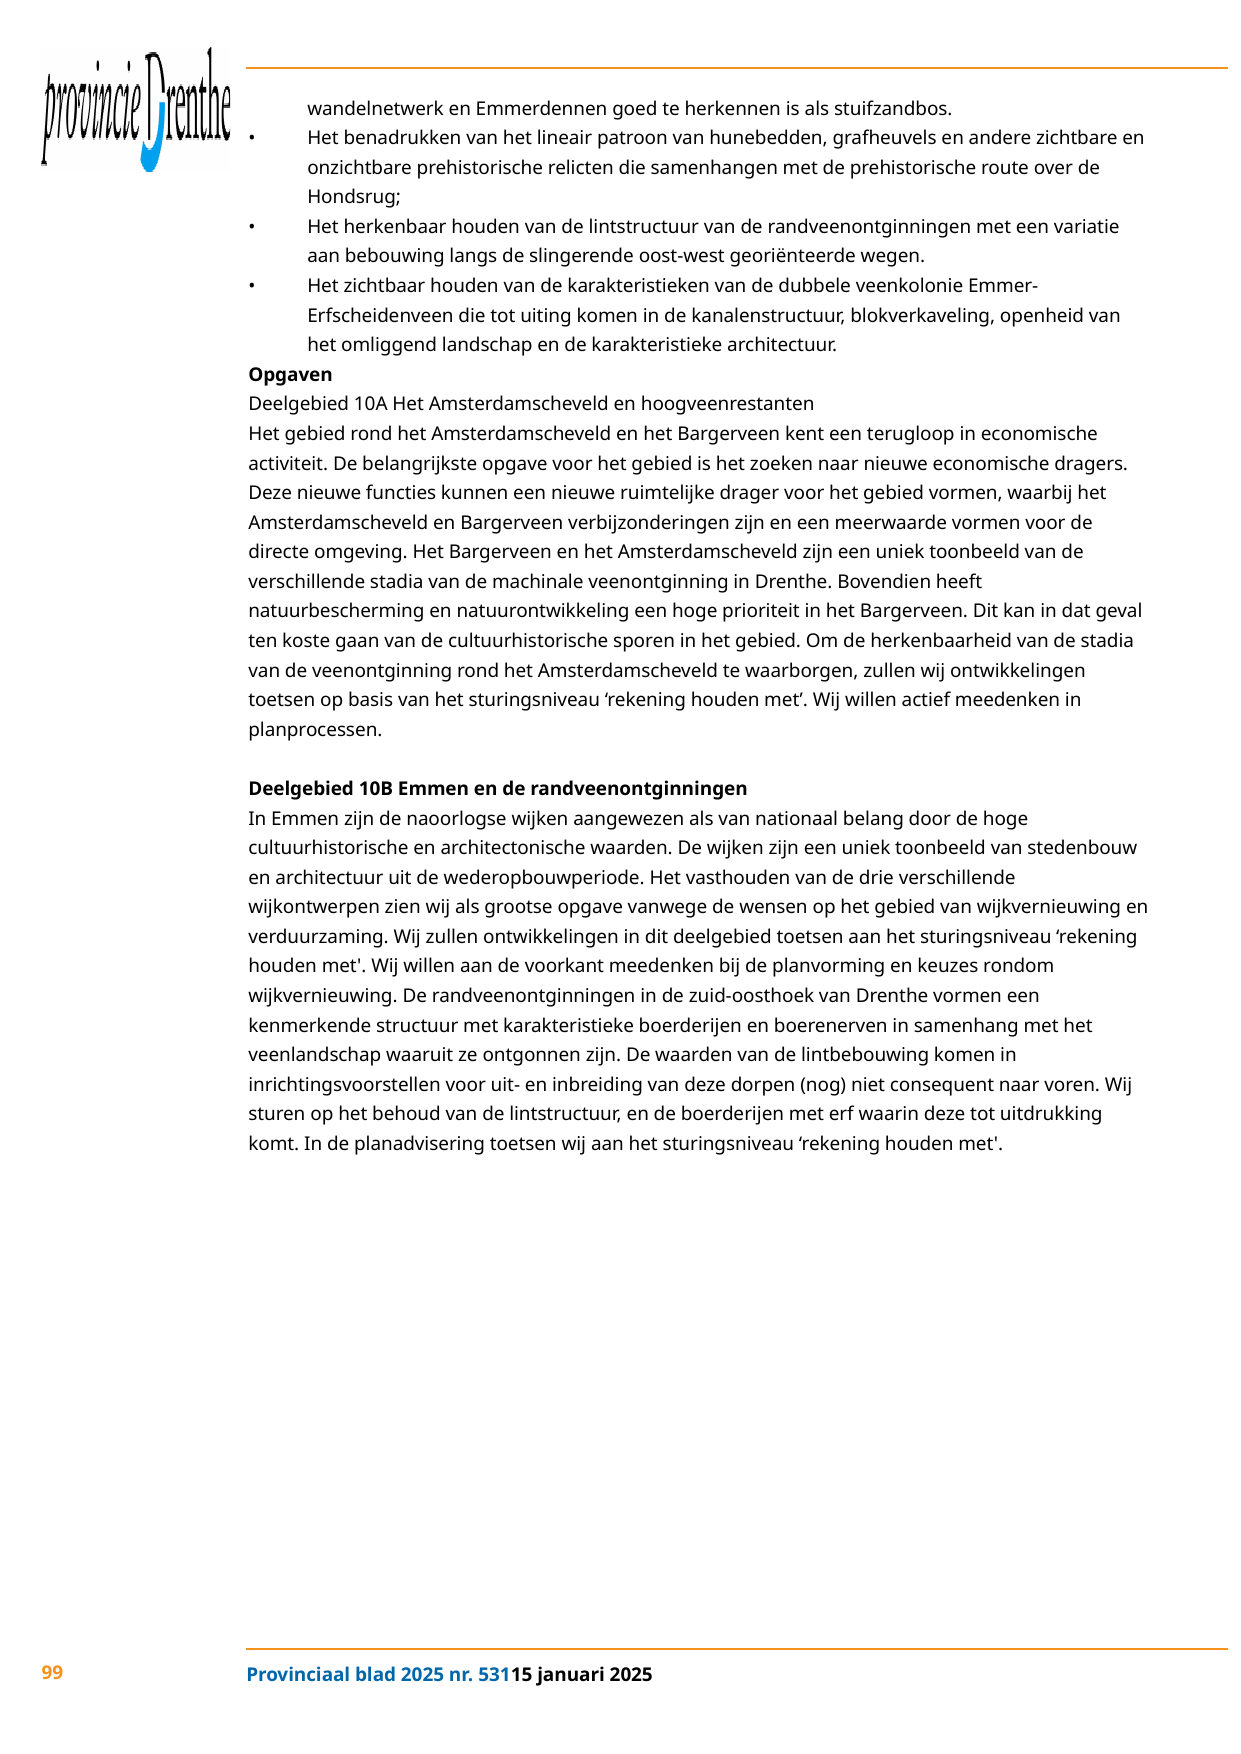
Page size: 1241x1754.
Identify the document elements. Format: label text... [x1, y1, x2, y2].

list wandelnetwerk en Emmerdennen goed te herkennen is als stuifzandbos. [248, 95, 1152, 121]
list Het zichtbaar houden van de karakteristieken van de dubbele veenkolonie Emmer-Erfscheidenveen die tot uiting komen in de kanalenstructuur, blokverkaveling, openheid van het omliggend landschap en de karakteristieke architectuur. [248, 272, 1152, 357]
text Deelgebied 10B Emmen en de randveenontginningen [248, 775, 1152, 801]
text Opgaven [248, 361, 1152, 387]
text Het gebied rond het Amsterdamscheveld en het Bargerveen kent een terugloop in economische activiteit. De belangrijkste opgave voor het gebied is het zoeken naar nieuwe economische dragers. Deze nieuwe functies kunnen een nieuwe ruimtelijke drager voor het gebied vormen, waarbij het Amsterdamscheveld en Bargerveen verbijzonderingen zijn en een meerwaarde vormen voor de directe omgeving. Het Bargerveen en het Amsterdamscheveld zijn een uniek toonbeeld van de verschillende stadia van de machinale veenontginning in Drenthe. Bovendien heeft natuurbescherming en natuurontwikkeling een hoge prioriteit in het Bargerveen. Dit kan in dat geval ten koste gaan van de cultuurhistorische sporen in het gebied. Om de herkenbaarheid van de stadia van de veenontginning rond het Amsterdamscheveld te waarborgen, zullen wij ontwikkelingen toetsen op basis van het sturingsniveau ‘rekening houden met’. Wij willen actief meedenken in planprocessen. [248, 420, 1152, 742]
text Deelgebied 10A Het Amsterdamscheveld en hoogveenrestanten [248, 391, 1152, 416]
list Het herkenbaar houden van de lintstructuur van de randveenontginningen met een variatie aan bebouwing langs de slingerende oost-west georiënteerde wegen. [248, 213, 1152, 268]
list Het benadrukken van het lineair patroon van hunebedden, grafheuvels en andere zichtbare en onzichtbare prehistorische relicten die samenhangen met de prehistorische route over de Hondsrug; [248, 124, 1152, 209]
text In Emmen zijn de naoorlogse wijken aangewezen als van nationaal belang door de hoge cultuurhistorische en architectonische waarden. De wijken zijn een uniek toonbeeld van stedenbouw en architectuur uit de wederopbouwperiode. Het vasthouden van de drie verschillende wijkontwerpen zien wij als grootse opgave vanwege de wensen op het gebied van wijkvernieuwing en verduurzaming. Wij zullen ontwikkelingen in dit deelgebied toetsen aan het sturingsniveau ‘rekening houden met'. Wij willen aan de voorkant meedenken bij de planvorming en keuzes rondom wijkvernieuwing. De randveenontginningen in de zuid-oosthoek van Drenthe vormen een kenmerkende structuur met karakteristieke boerderijen en boerenerven in samenhang met het veenlandschap waaruit ze ontgonnen zijn. De waarden van de lintbebouwing komen in inrichtingsvoorstellen voor uit- en inbreiding van deze dorpen (nog) niet consequent naar voren. Wij sturen op het behoud van de lintstructuur, en de boerderijen met erf waarin deze tot uitdrukking komt. In de planadvisering toetsen wij aan het sturingsniveau ‘rekening houden met'. [248, 805, 1152, 1156]
picture [41, 47, 231, 172]
